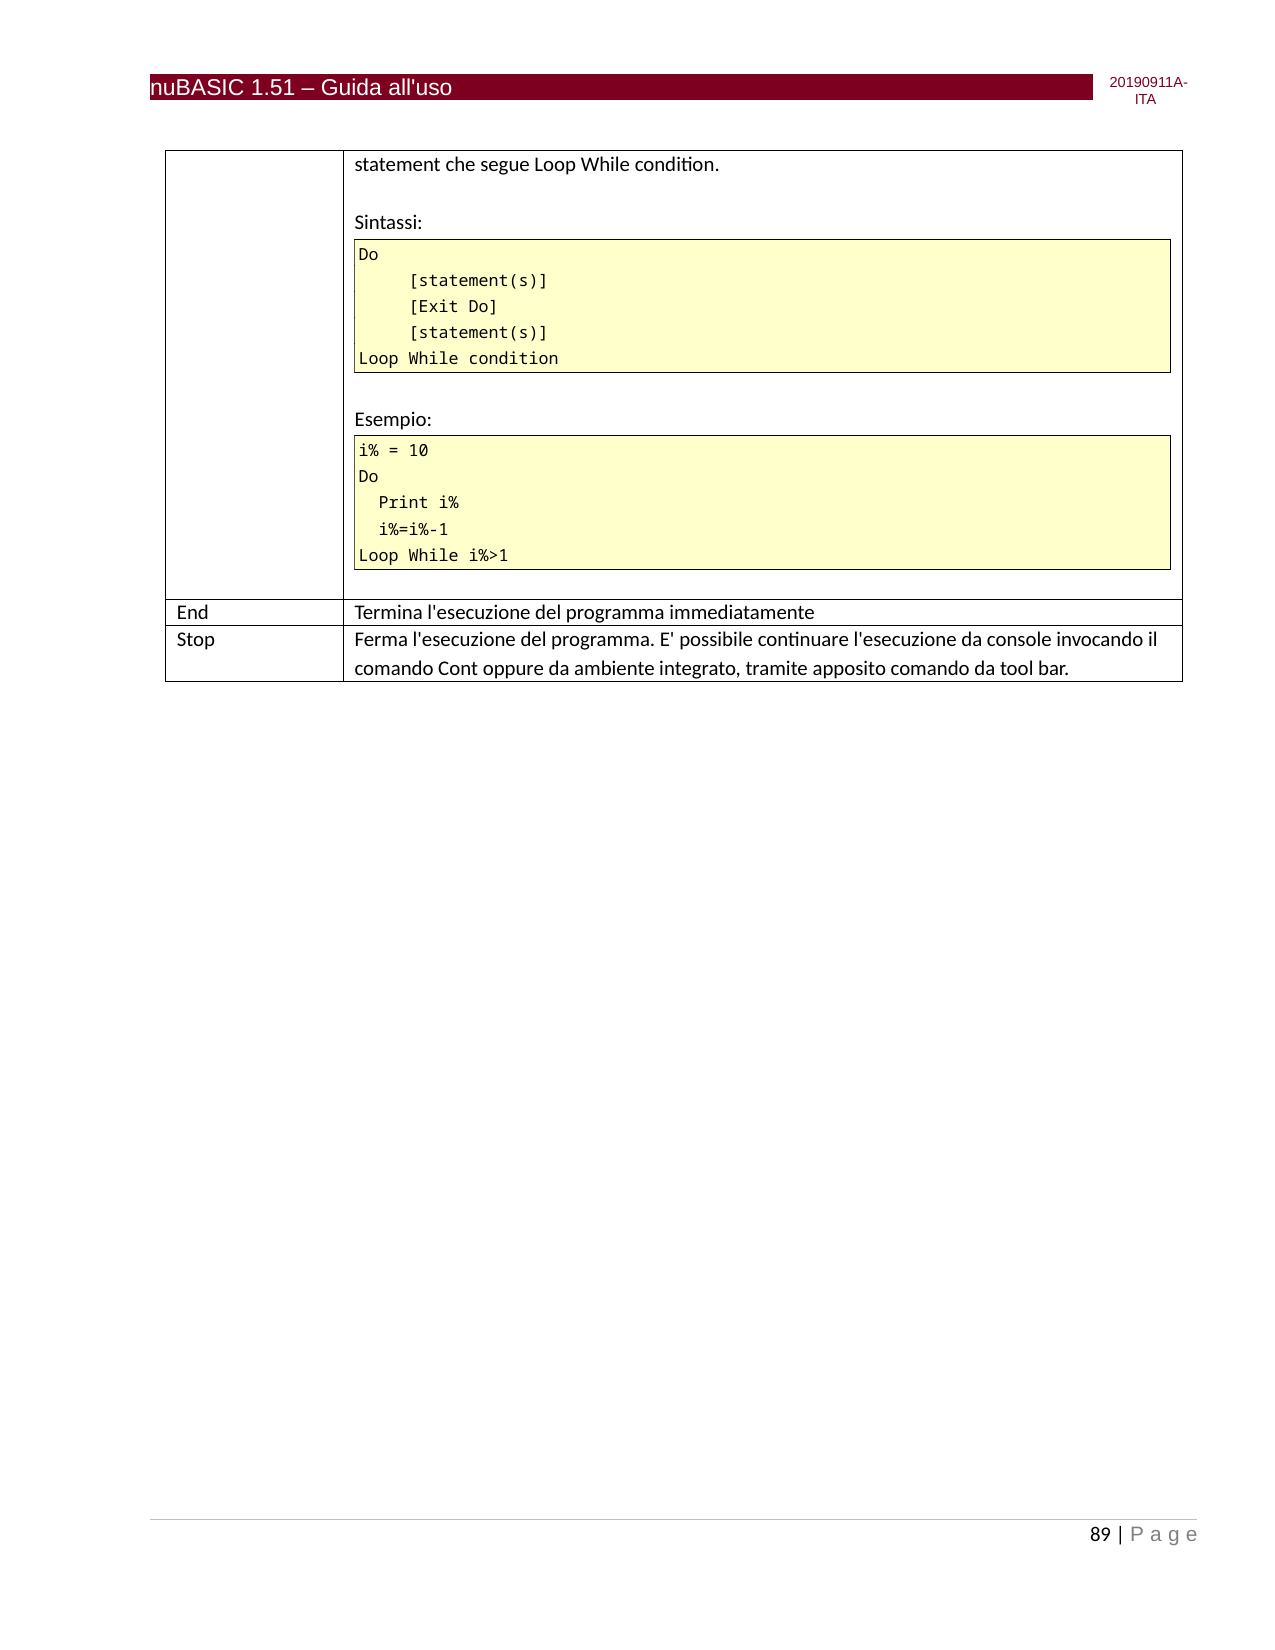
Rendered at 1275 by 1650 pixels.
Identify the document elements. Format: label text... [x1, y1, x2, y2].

table_cell [166, 151, 343, 598]
table_cell Ferma l'esecuzione del programma. E' possibile continuare l'esecuzione da console invocando il comando Cont oppure da ambiente integrato, tramite apposito comando da tool bar. [344, 626, 1182, 681]
table_cell End [166, 600, 343, 625]
table_cell Stop [166, 626, 343, 681]
table_cell Termina l'esecuzione del programma immediatamente [344, 600, 1182, 625]
table_cell statement che segue Loop While condition. Sintassi: Do [statement(s)] [Exit Do] [statement(s)] Loop While condition Esempio: i% = 10 Do Print i% i%=i%-1 Loop While i%>1 [344, 151, 1182, 598]
